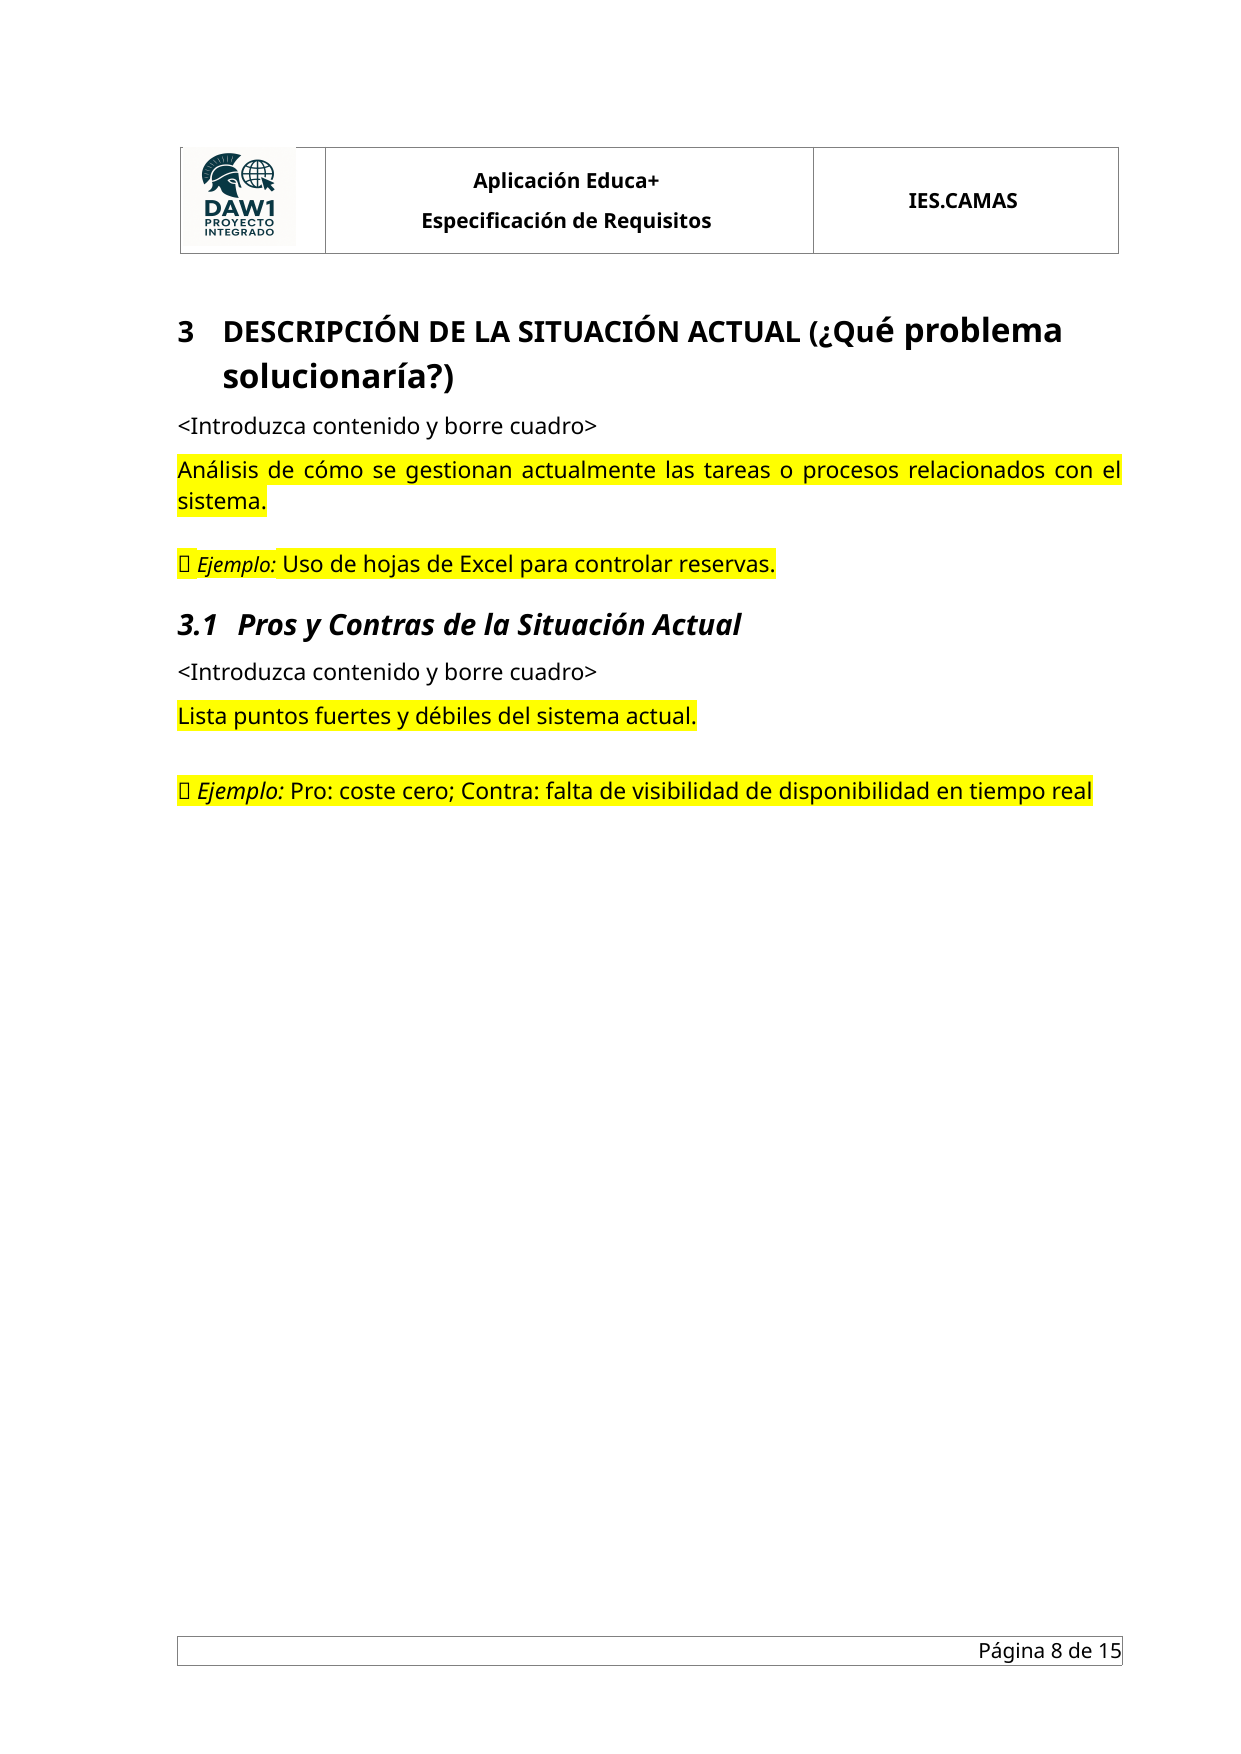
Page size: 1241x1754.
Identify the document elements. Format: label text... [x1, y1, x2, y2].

text <Introduzca contenido y borre cuadro> [177, 410, 1122, 442]
subtitle DESCRIPCIÓN DE LA SITUACIÓN ACTUAL (¿Qué problema solucionaría?) [177, 307, 1122, 398]
text Lista puntos fuertes y débiles del sistema actual. [177, 700, 1122, 731]
text Análisis de cómo se gestionan actualmente las tareas o procesos relacionados con el sistema. [177, 454, 1122, 517]
subtitle Pros y Contras de la Situación Actual [177, 604, 1122, 644]
text <Introduzca contenido y borre cuadro> [177, 656, 1122, 687]
text 🔹 Ejemplo: Uso de hojas de Excel para controlar reservas. [177, 517, 1122, 579]
text 🔹 Ejemplo: Pro: coste cero; Contra: falta de visibilidad de disponibilidad en tiempo real [177, 744, 1122, 806]
